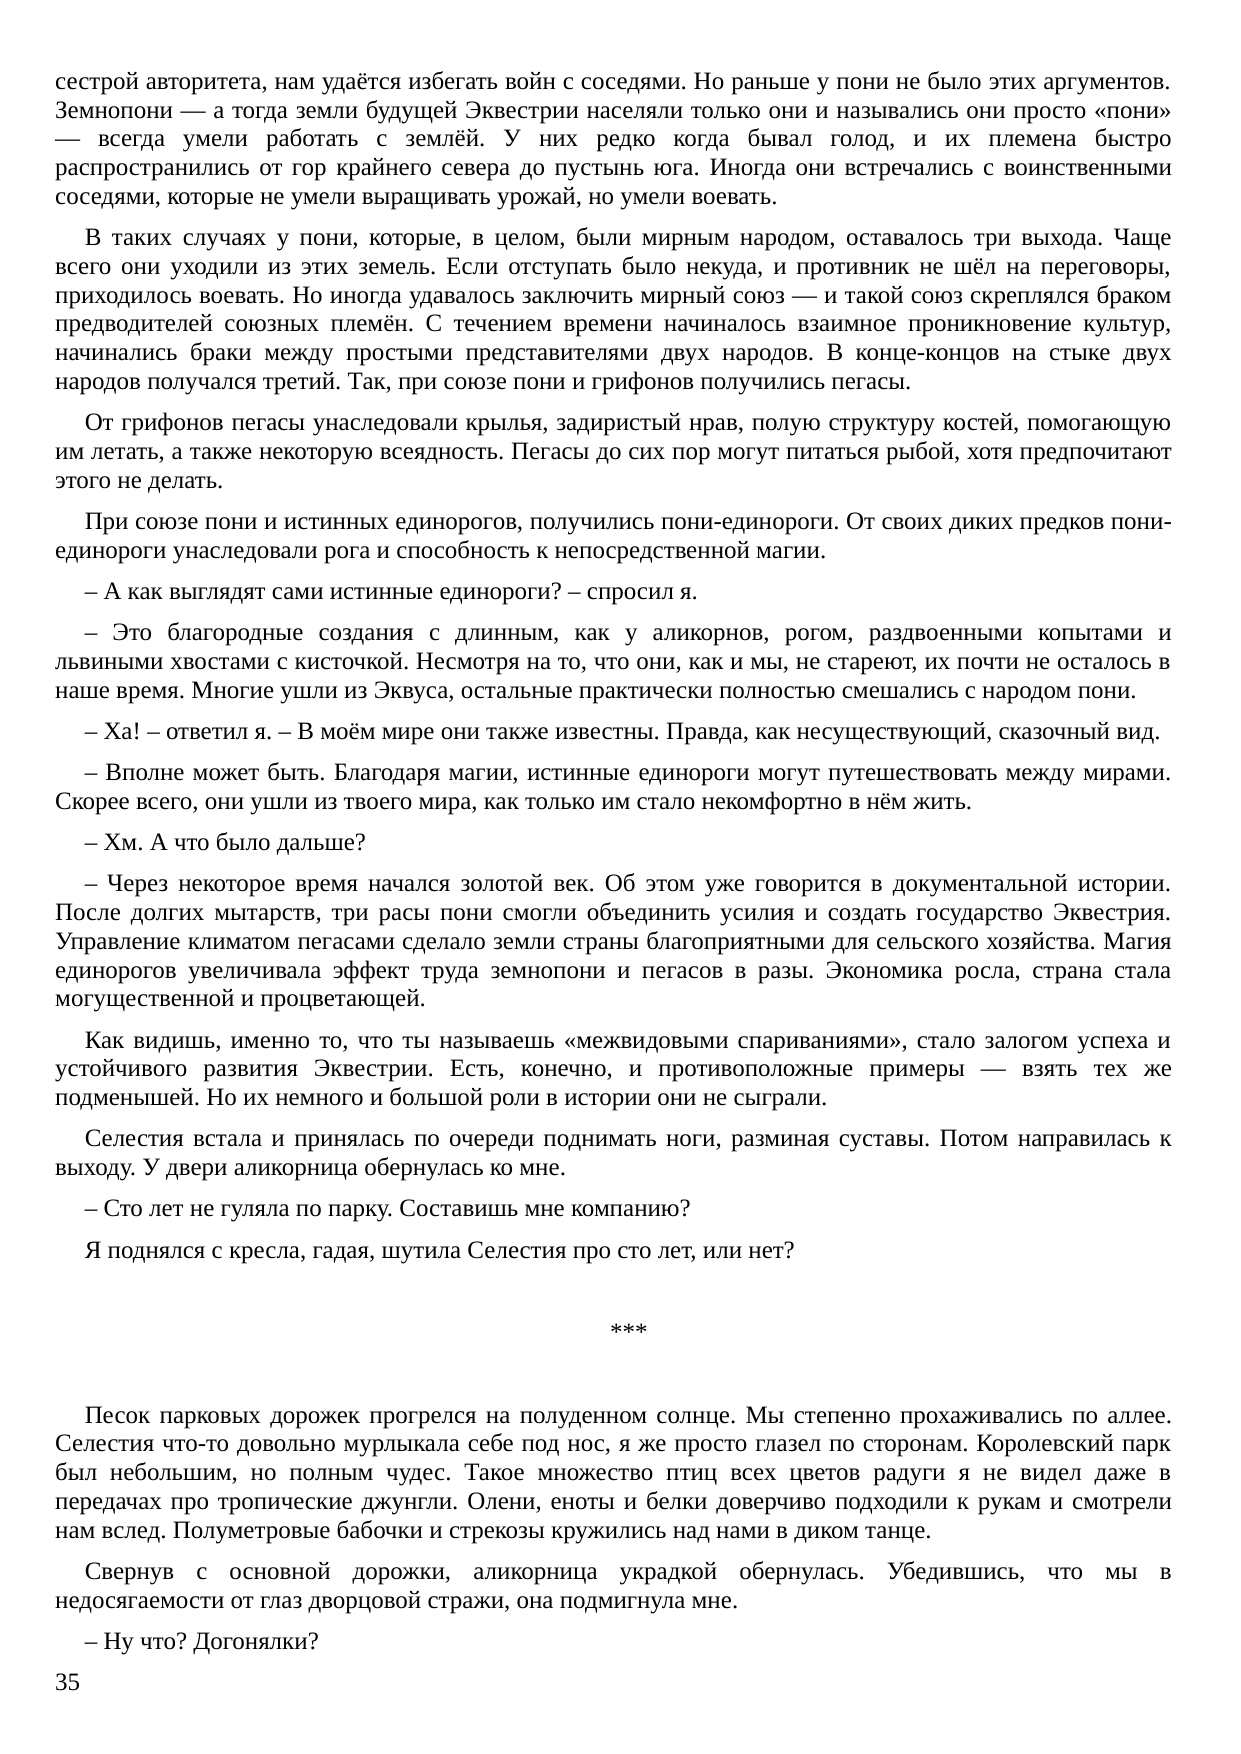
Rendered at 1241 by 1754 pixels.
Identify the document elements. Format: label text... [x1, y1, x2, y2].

text сестрой авторитета, нам удаётся избегать войн с соседями. Но раньше у пони не было этих аргументов. Земнопони — а тогда земли будущей Эквестрии населяли только они и назывались они просто «пони» — всегда умели работать с землёй. У них редко когда бывал голод, и их племена быстро распространились от гор крайнего севера до пустынь юга. Иногда они встречались с воинственными соседями, которые не умели выращивать урожай, но умели воевать. [55, 66, 1173, 210]
text При союзе пони и истинных единорогов, получились пони-единороги. От своих диких предков пони-единороги унаследовали рога и способность к непосредственной магии. [55, 506, 1173, 563]
text В таких случаях у пони, которые, в целом, были мирным народом, оставалось три выхода. Чаще всего они уходили из этих земель. Если отступать было некуда, и противник не шёл на переговоры, приходилось воевать. Но иногда удавалось заключить мирный союз — и такой союз скреплялся браком предводителей союзных племён. С течением времени начиналось взаимное проникновение культур, начинались браки между простыми представителями двух народов. В конце-концов на стыке двух народов получался третий. Так, при союзе пони и грифонов получились пегасы. [55, 222, 1173, 395]
text – А как выглядят сами истинные единороги? – спросил я. [55, 576, 1173, 605]
text – Ну что? Догонялки? [55, 1626, 1173, 1655]
text Селестия встала и принялась по очереди поднимать ноги, разминая суставы. Потом направилась к выходу. У двери аликорница обернулась ко мне. [55, 1123, 1173, 1181]
text От грифонов пегасы унаследовали крылья, задиристый нрав, полую структуру костей, помогающую им летать, а также некоторую всеядность. Пегасы до сих пор могут питаться рыбой, хотя предпочитают этого не делать. [55, 407, 1173, 493]
text Свернув с основной дорожки, аликорница украдкой обернулась. Убедившись, что мы в недосягаемости от глаз дворцовой стражи, она подмигнула мне. [55, 1556, 1173, 1613]
text – Через некоторое время начался золотой век. Об этом уже говорится в документальной истории. После долгих мытарств, три расы пони смогли объединить усилия и создать государство Эквестрия. Управление климатом пегасами сделало земли страны благоприятными для сельского хозяйства. Магия единорогов увеличивала эффект труда земнопони и пегасов в разы. Экономика росла, страна стала могущественной и процветающей. [55, 868, 1173, 1012]
text – Это благородные создания с длинным, как у аликорнов, рогом, раздвоенными копытами и львиными хвостами с кисточкой. Несмотря на то, что они, как и мы, не стареют, их почти не осталось в наше время. Многие ушли из Эквуса, остальные практически полностью смешались с народом пони. [55, 617, 1173, 703]
text Я поднялся с кресла, гадая, шутила Селестия про сто лет, или нет? [55, 1235, 1173, 1263]
text – Вполне может быть. Благодаря магии, истинные единороги могут путешествовать между мирами. Скорее всего, они ушли из твоего мира, как только им стало некомфортно в нём жить. [55, 757, 1173, 815]
text Как видишь, именно то, что ты называешь «межвидовыми спариваниями», стало залогом успеха и устойчивого развития Эквестрии. Есть, конечно, и противоположные примеры — взять тех же подменышей. Но их немного и большой роли в истории они не сыграли. [55, 1025, 1173, 1111]
text – Сто лет не гуляла по парку. Составишь мне компанию? [55, 1193, 1173, 1222]
text *** [55, 1317, 1173, 1346]
text – Хм. А что было дальше? [55, 827, 1173, 856]
text – Ха! – ответил я. – В моём мире они также известны. Правда, как несуществующий, сказочный вид. [55, 716, 1173, 745]
text Песок парковых дорожек прогрелся на полуденном солнце. Мы степенно прохаживались по аллее. Селестия что-то довольно мурлыкала себе под нос, я же просто глазел по сторонам. Королевский парк был небольшим, но полным чудес. Такое множество птиц всех цветов радуги я не видел даже в передачах про тропические джунгли. Олени, еноты и белки доверчиво подходили к рукам и смотрели нам вслед. Полуметровые бабочки и стрекозы кружились над нами в диком танце. [55, 1400, 1173, 1543]
